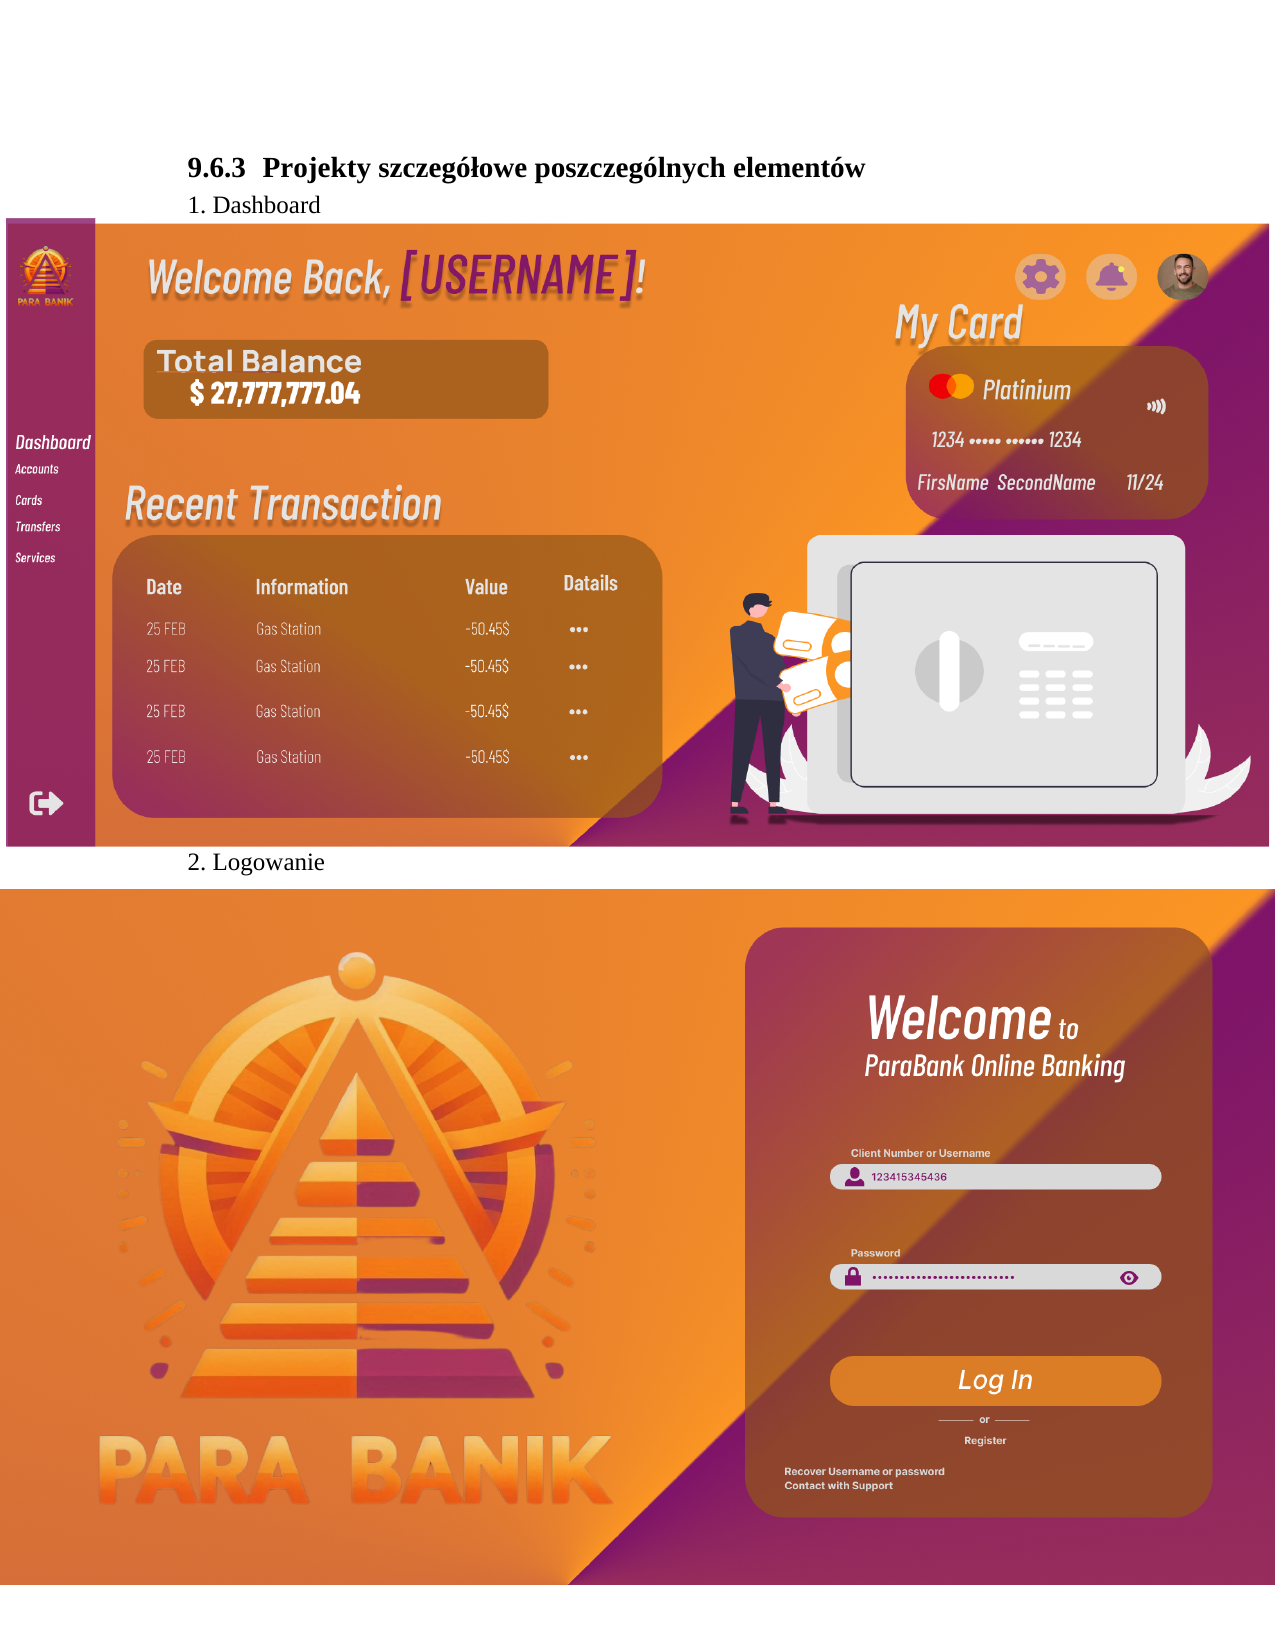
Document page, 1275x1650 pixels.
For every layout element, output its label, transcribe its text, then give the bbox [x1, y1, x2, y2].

picture [6, 218, 1270, 847]
picture [0, 889, 1275, 1585]
subtitle Projekty szczegółowe poszczególnych elementów [187, 150, 1087, 183]
list 2. Logowanie [187, 847, 1087, 876]
list 1. Dashboard [187, 190, 1087, 218]
